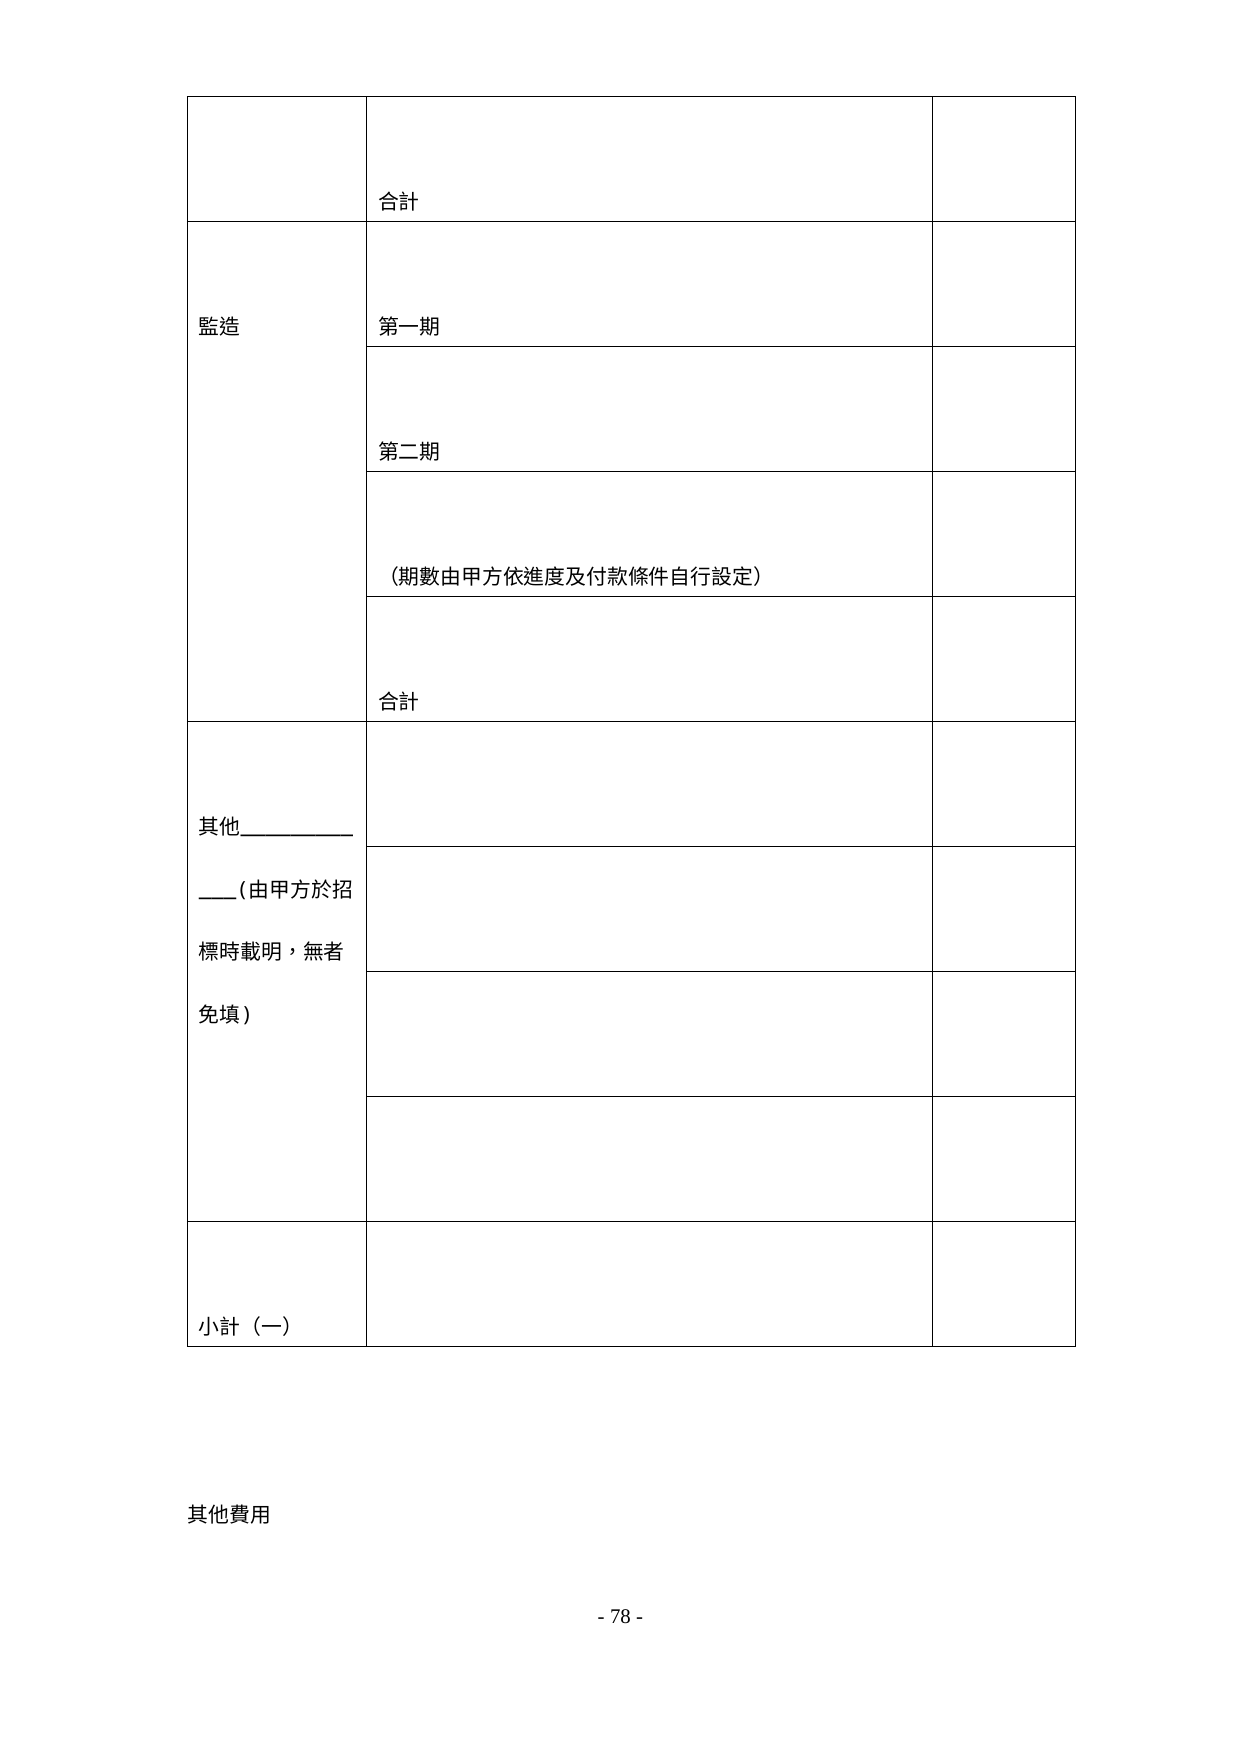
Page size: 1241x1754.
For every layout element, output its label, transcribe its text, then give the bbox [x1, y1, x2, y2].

table_cell 其他____________(由甲方於招標時載明，無者免填) [188, 722, 366, 1221]
table_cell 第二期 [367, 347, 932, 471]
table_cell [188, 97, 366, 221]
table_cell [933, 222, 1075, 346]
table_cell [933, 597, 1075, 721]
table_cell 監造 [188, 222, 366, 721]
table_cell [933, 1222, 1075, 1346]
table_cell [933, 347, 1075, 471]
table_cell [367, 722, 932, 846]
table_cell [933, 1097, 1075, 1221]
table_cell 小計（一） [188, 1222, 366, 1346]
table_cell （期數由甲方依進度及付款條件自行設定） [367, 472, 932, 596]
table_cell [367, 972, 932, 1096]
table_cell [367, 1222, 932, 1346]
table_cell 第一期 [367, 222, 932, 346]
table_cell [933, 722, 1075, 846]
table_cell [933, 97, 1075, 221]
table_cell 合計 [367, 97, 932, 221]
text 其他費用 [187, 1471, 1053, 1534]
table_cell [933, 472, 1075, 596]
table_cell [933, 972, 1075, 1096]
table_cell [933, 847, 1075, 971]
table_cell 合計 [367, 597, 932, 721]
table_cell [367, 847, 932, 971]
table_cell [367, 1097, 932, 1221]
